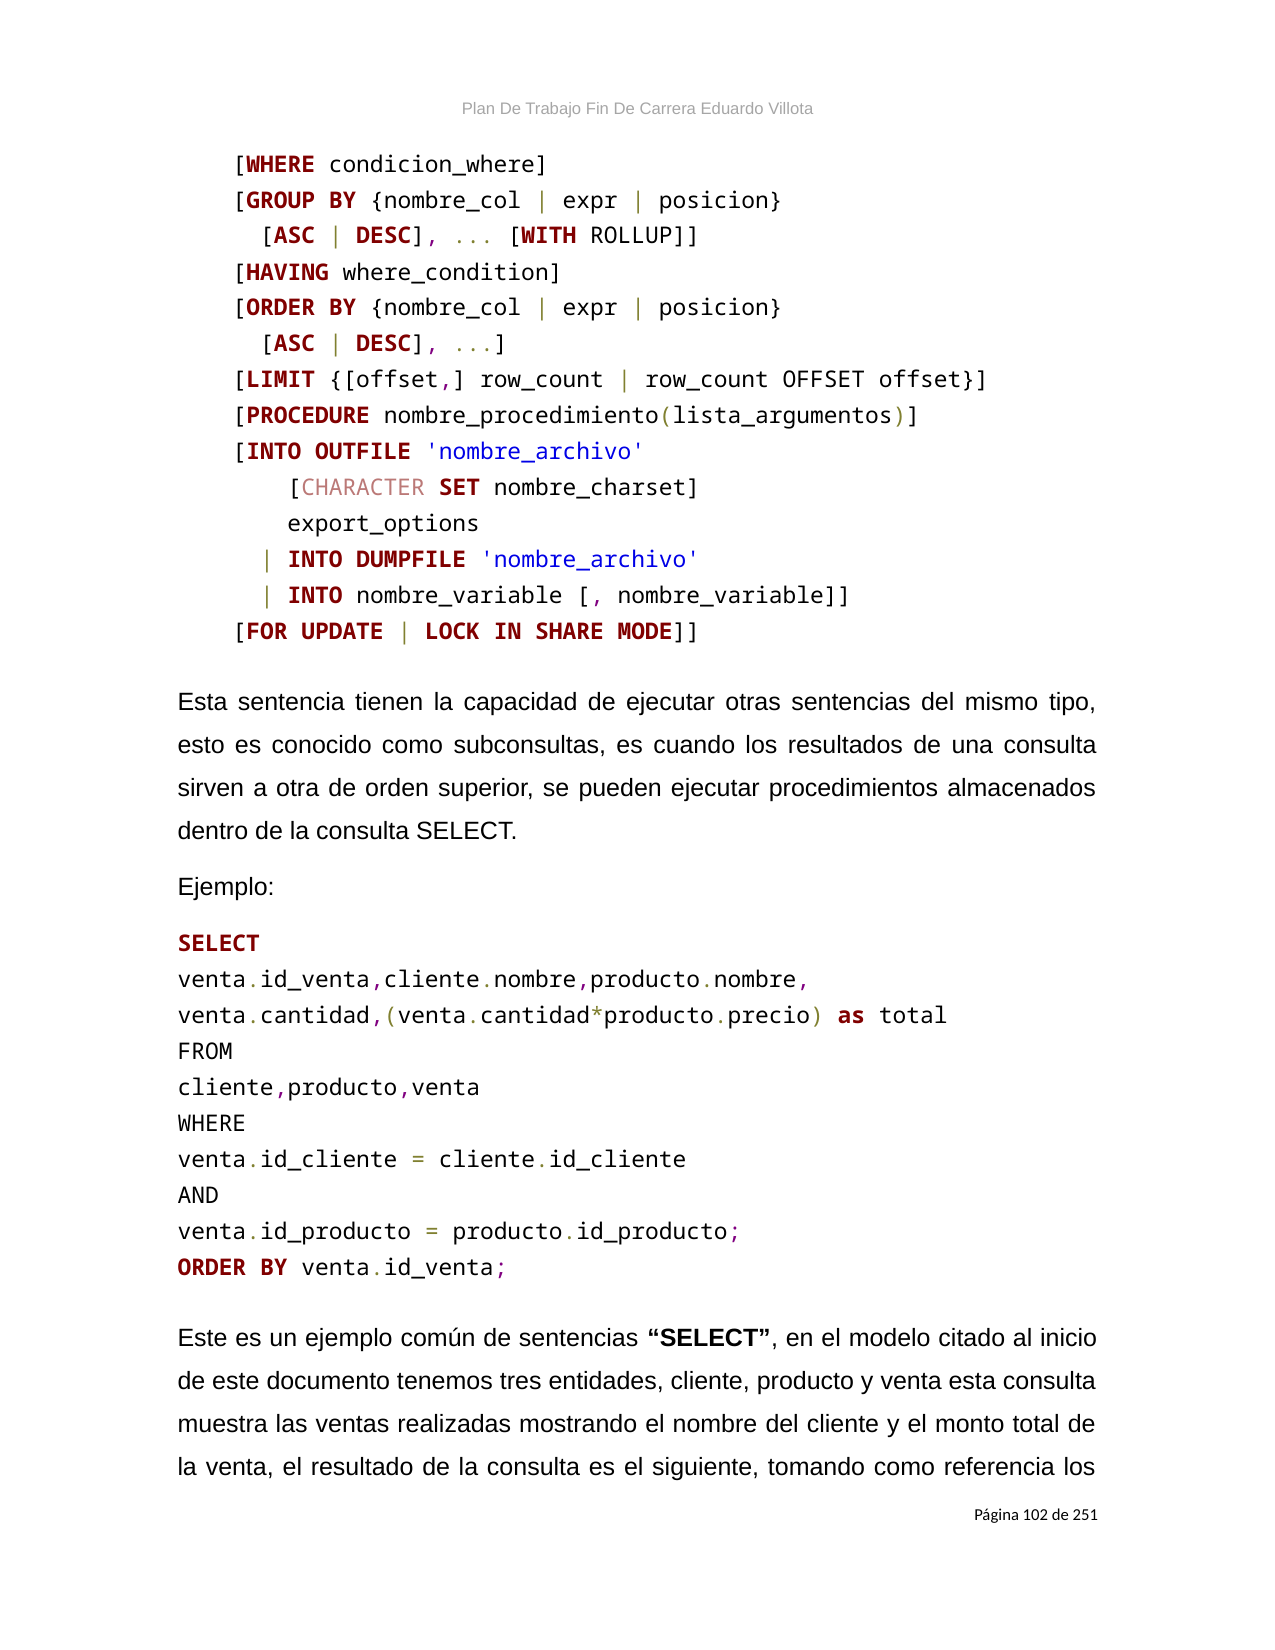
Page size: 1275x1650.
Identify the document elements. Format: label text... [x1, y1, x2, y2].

text FROM [177, 1035, 1098, 1066]
text cliente,producto,venta [177, 1071, 1098, 1102]
text [WHERE condicion_where] [177, 148, 1098, 179]
text | INTO DUMPFILE 'nombre_archivo' [177, 543, 1098, 574]
text Esta sentencia tienen la capacidad de ejecutar otras sentencias del mismo tipo, esto es conocido como subconsultas, es cuando los resultados de una consulta sirven a otra de orden superior, se pueden ejecutar procedimientos almacenados dentro de la consulta SELECT. [177, 687, 1098, 845]
text venta.cantidad,(venta.cantidad*producto.precio) as total [177, 999, 1098, 1030]
text [ASC | DESC], ... [WITH ROLLUP]] [177, 219, 1098, 251]
text [FOR UPDATE | LOCK IN SHARE MODE]] [177, 615, 1098, 646]
text [LIMIT {[offset,] row_count | row_count OFFSET offset}] [177, 363, 1098, 394]
text [PROCEDURE nombre_procedimiento(lista_argumentos)] [177, 399, 1098, 430]
text [HAVING where_condition] [177, 255, 1098, 287]
text [ASC | DESC], ...] [177, 327, 1098, 358]
text venta.id_cliente = cliente.id_cliente [177, 1143, 1098, 1174]
text Ejemplo: [177, 872, 1098, 900]
text [CHARACTER SET nombre_charset] [177, 471, 1098, 502]
text venta.id_venta,cliente.nombre,producto.nombre, [177, 963, 1098, 994]
text AND [177, 1179, 1098, 1210]
text ORDER BY venta.id_venta; [177, 1251, 1098, 1282]
text | INTO nombre_variable [, nombre_variable]] [177, 579, 1098, 610]
text Este es un ejemplo común de sentencias “SELECT”, en el modelo citado al inicio de este documento tenemos tres entidades, cliente, producto y venta esta consulta muestra las ventas realizadas mostrando el nombre del cliente y el monto total de la venta, el resultado de la consulta es el siguiente, tomando como referencia los [177, 1323, 1098, 1481]
text WHERE [177, 1107, 1098, 1138]
text [GROUP BY {nombre_col | expr | posicion} [177, 183, 1098, 215]
text [ORDER BY {nombre_col | expr | posicion} [177, 291, 1098, 323]
text SELECT [177, 927, 1098, 958]
text venta.id_producto = producto.id_producto; [177, 1215, 1098, 1246]
text [INTO OUTFILE 'nombre_archivo' [177, 435, 1098, 466]
text export_options [177, 507, 1098, 538]
